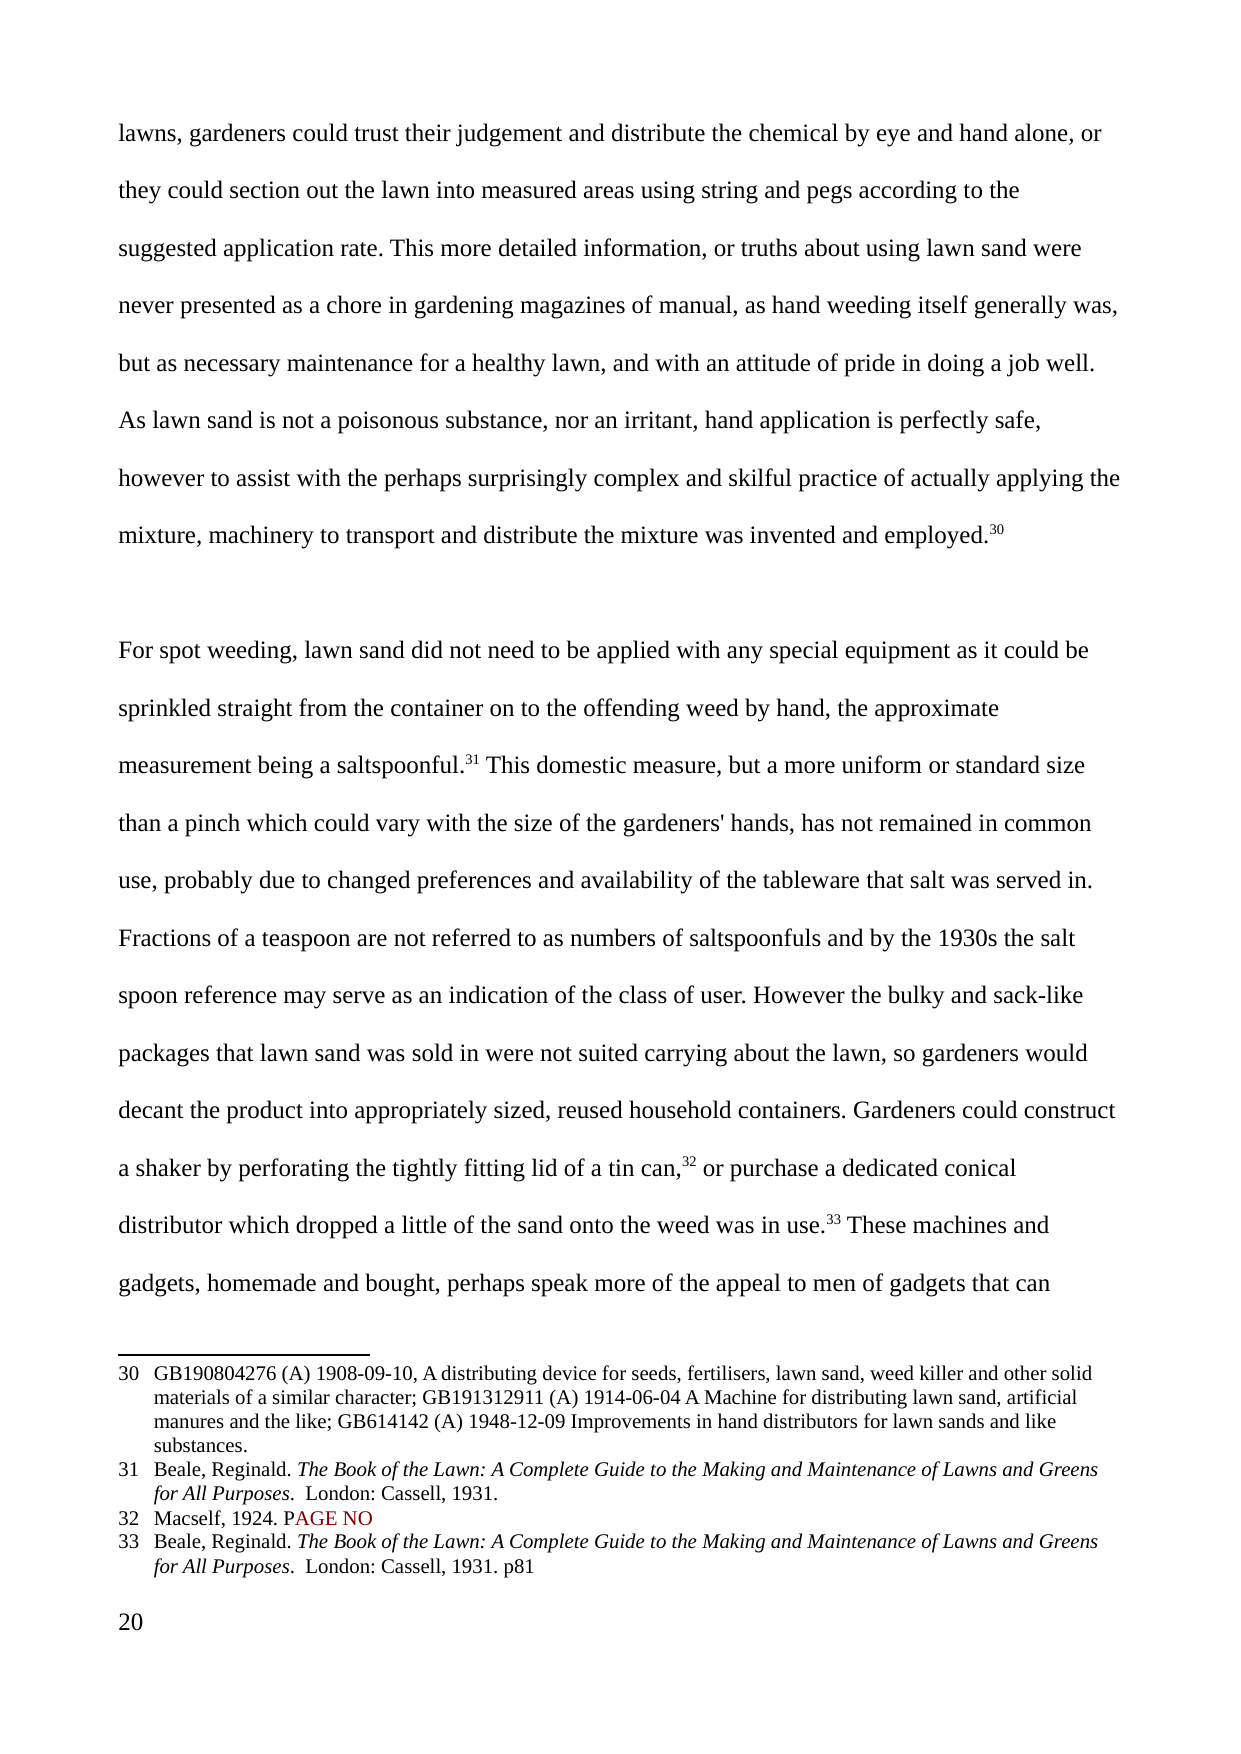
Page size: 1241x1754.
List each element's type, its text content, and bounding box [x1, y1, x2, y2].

text lawns, gardeners could trust their judgement and distribute the chemical by eye and hand alone, or they could section out the lawn into measured areas using string and pegs according to the suggested application rate. This more detailed information, or truths about using lawn sand were never presented as a chore in gardening magazines of manual, as hand weeding itself generally was, but as necessary maintenance for a healthy lawn, and with an attitude of pride in doing a job well. As lawn sand is not a poisonous substance, nor an irritant, hand application is perfectly safe, however to assist with the perhaps surprisingly complex and skilful practice of actually applying the mixture, machinery to transport and distribute the mixture was invented and employed. [118, 118, 1122, 549]
text GB190804276 (A) 1908-09-10, A distributing device for seeds, fertilisers, lawn sand, weed killer and other solid materials of a similar character; GB191312911 (A) 1914-06-04 A Machine for distributing lawn sand, artificial manures and the like; GB614142 (A) 1948-12-09 Improvements in hand distributors for lawn sands and like substances. [118, 1361, 1122, 1457]
text Macself, 1924. PAGE NO [118, 1505, 1122, 1529]
text Beale, Reginald. The Book of the Lawn: A Complete Guide to the Making and Maintenance of Lawns and Greens for All Purposes. London: Cassell, 1931. p81 [118, 1529, 1122, 1578]
text For spot weeding, lawn sand did not need to be applied with any special equipment as it could be sprinkled straight from the container on to the offending weed by hand, the approximate measurement being a saltspoonful. This domestic measure, but a more uniform or standard size than a pinch which could vary with the size of the gardeners' hands, has not remained in common use, probably due to changed preferences and availability of the tableware that salt was served in. Fractions of a teaspoon are not referred to as numbers of saltspoonfuls and by the 1930s the salt spoon reference may serve as an indication of the class of user. However the bulky and sack-like packages that lawn sand was sold in were not suited carrying about the lawn, so gardeners would decant the product into appropriately sized, reused household containers. Gardeners could construct a shaker by perforating the tightly fitting lid of a tin can, or purchase a dedicated conical distributor which dropped a little of the sand onto the weed was in use. These machines and gadgets, homemade and bought, perhaps speak more of the appeal to men of gadgets that can [118, 636, 1122, 1297]
text Beale, Reginald. The Book of the Lawn: A Complete Guide to the Making and Maintenance of Lawns and Greens for All Purposes. London: Cassell, 1931. [118, 1457, 1122, 1505]
